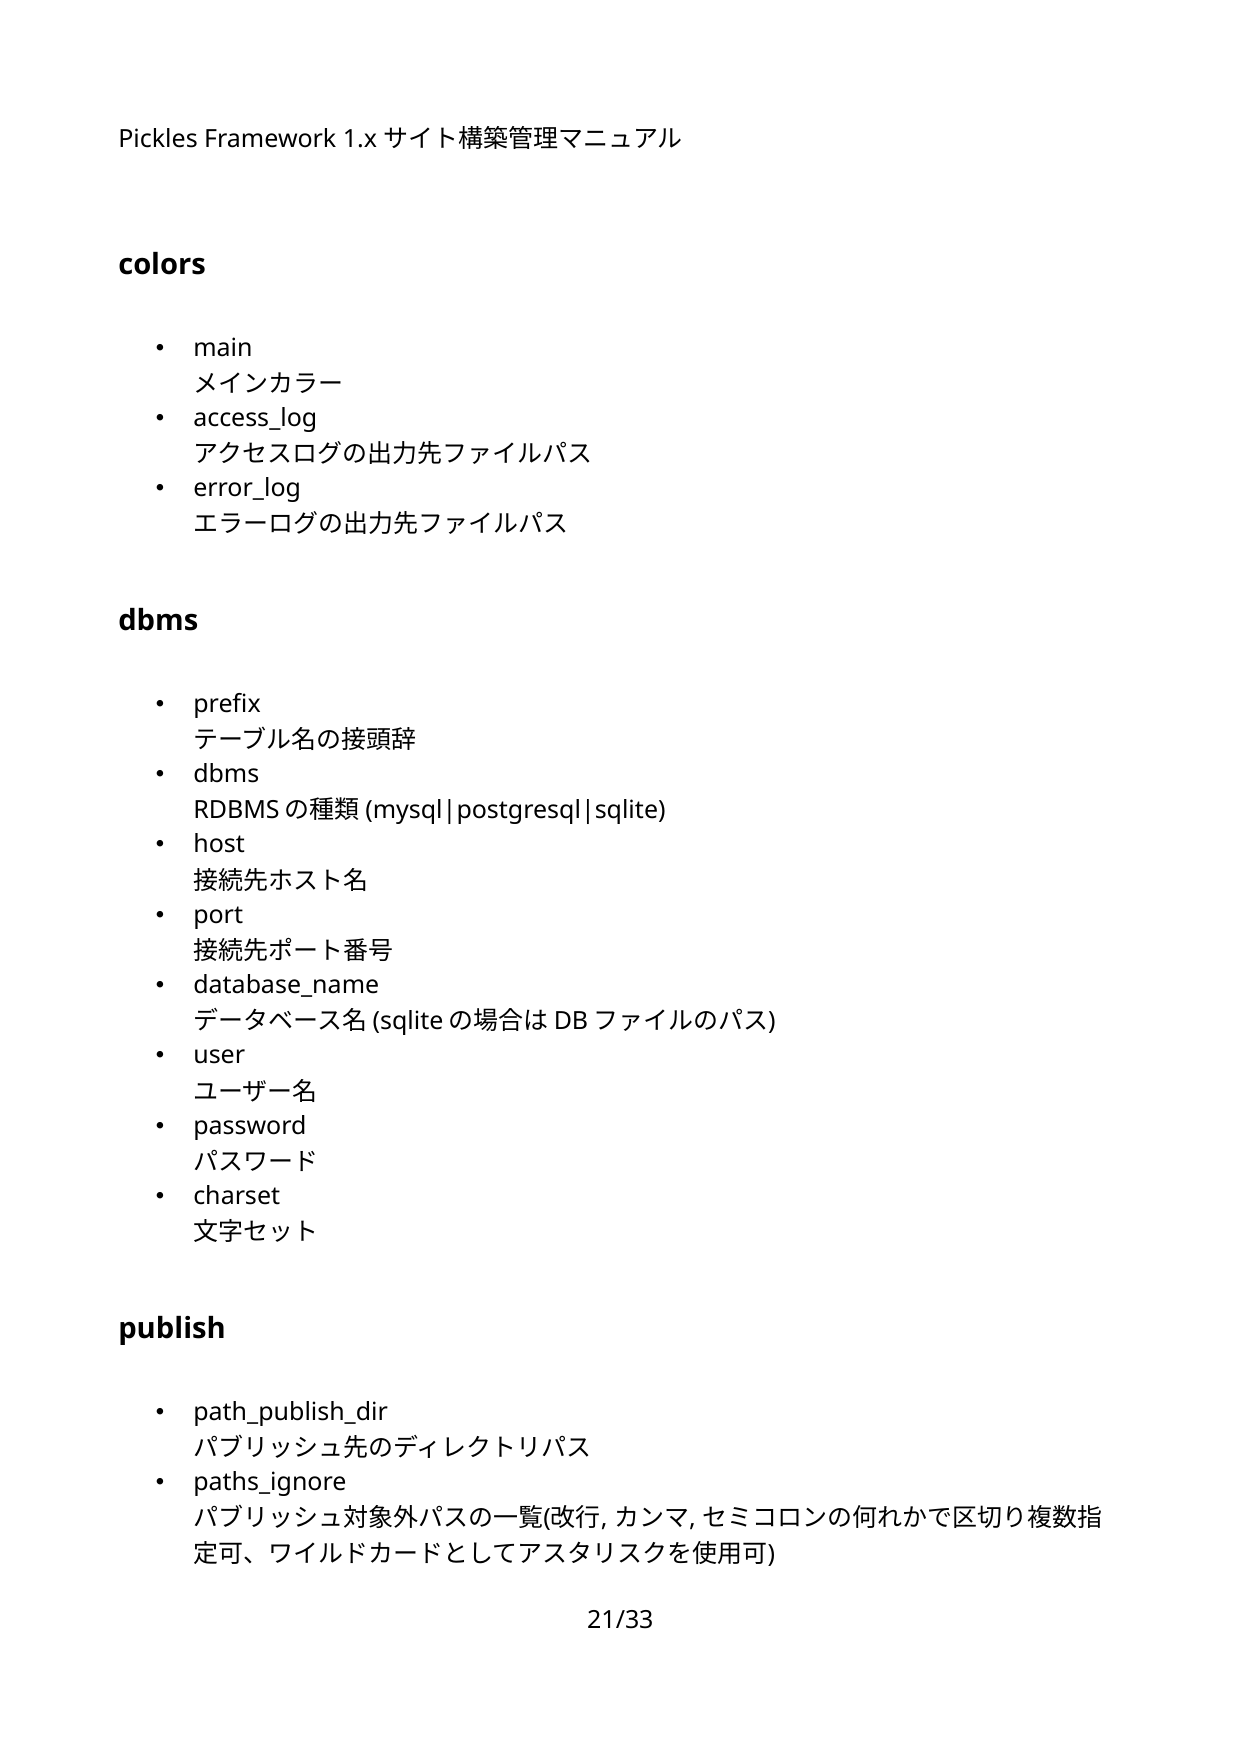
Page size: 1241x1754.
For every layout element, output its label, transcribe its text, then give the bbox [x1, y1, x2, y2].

subtitle dbms [118, 599, 1122, 639]
list dbms RDBMSの種類 (mysql|postgresql|sqlite) [156, 756, 1122, 826]
list main メインカラー [156, 329, 1122, 399]
list paths_ignore パブリッシュ対象外パスの一覧(改行, カンマ, セミコロンの何れかで区切り複数指定可、ワイルドカードとしてアスタリスクを使用可) [156, 1463, 1122, 1570]
list password パスワード [156, 1107, 1122, 1178]
list database_name データベース名 (sqliteの場合はDBファイルのパス) [156, 967, 1122, 1037]
list access_log アクセスログの出力先ファイルパス [156, 399, 1122, 470]
subtitle publish [118, 1307, 1122, 1347]
list path_publish_dir パブリッシュ先のディレクトリパス [156, 1393, 1122, 1463]
list error_log エラーログの出力先ファイルパス [156, 470, 1122, 540]
list charset 文字セット [156, 1178, 1122, 1248]
list port 接続先ポート番号 [156, 896, 1122, 967]
list prefix テーブル名の接頭辞 [156, 685, 1122, 756]
list host 接続先ホスト名 [156, 826, 1122, 896]
list user ユーザー名 [156, 1037, 1122, 1107]
subtitle colors [118, 243, 1122, 283]
